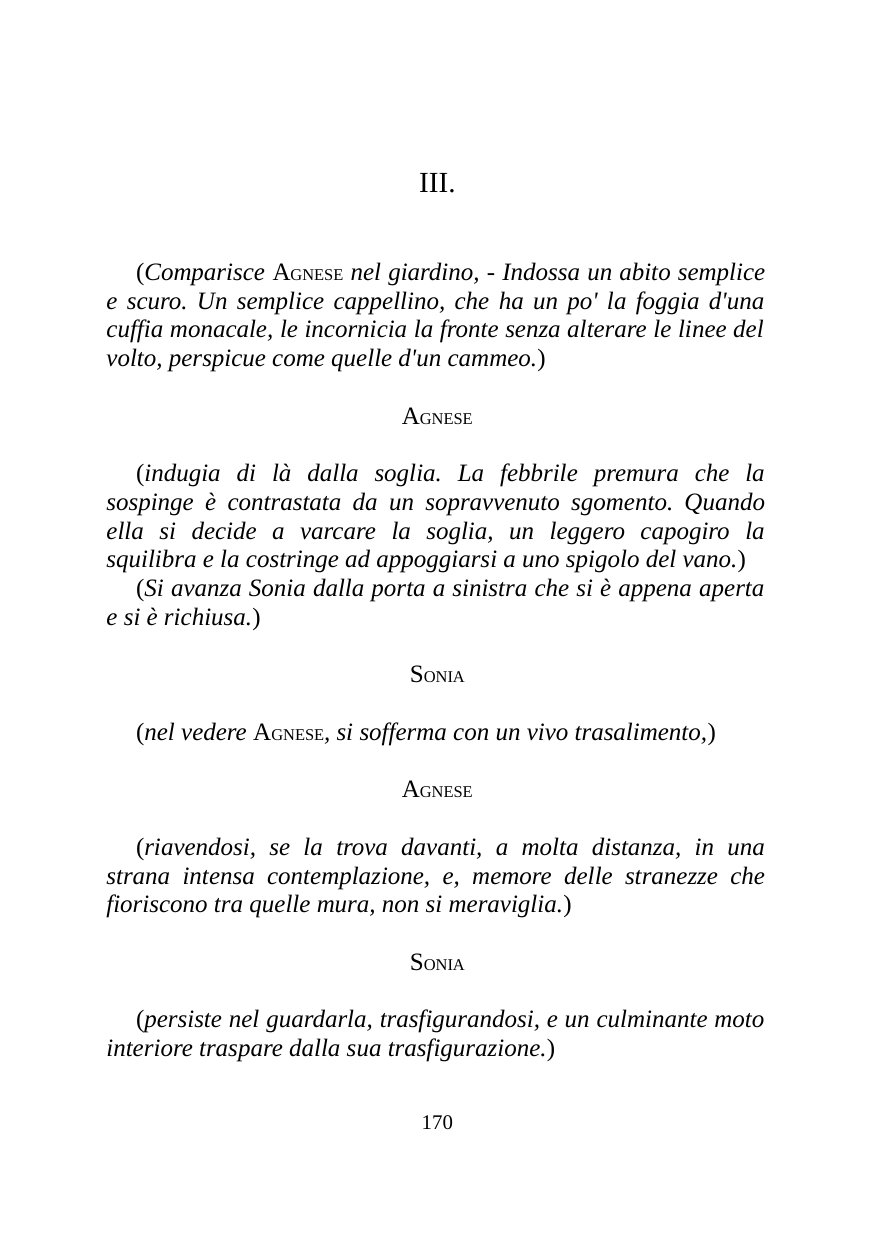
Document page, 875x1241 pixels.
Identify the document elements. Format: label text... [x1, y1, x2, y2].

text (Comparisce Agnese nel giardino, - Indossa un abito semplice e scuro. Un semplice cappellino, che ha un po' la foggia d'una cuffia monacale, le incornicia la fronte senza alterare le linee del volto, perspicue come quelle d'un cammeo.) [106, 257, 768, 372]
text Sonia [106, 659, 768, 688]
text (nel vedere Agnese, si sofferma con un vivo trasalimento,) [106, 717, 768, 746]
text (riavendosi, se la trova davanti, a molta distanza, in una strana intensa contemplazione, e, memore delle stranezze che fioriscono tra quelle mura, non si meraviglia.) [106, 832, 768, 918]
subtitle III. [106, 165, 768, 199]
text Agnese [106, 401, 768, 429]
text (indugia di là dalla soglia. La febbrile premura che la sospinge è contrastata da un sopravvenuto sgomento. Quando ella si decide a varcare la soglia, un leggero capogiro la squilibra e la costringe ad appoggiarsi a uno spigolo del vano.) [106, 458, 768, 573]
text Agnese [106, 774, 768, 803]
text Sonia [106, 947, 768, 976]
text (Si avanza Sonia dalla porta a sinistra che si è appena aperta e si è richiusa.) [106, 573, 768, 631]
text (persiste nel guardarla, trasfigurandosi, e un culminante moto interiore traspare dalla sua trasfigurazione.) [106, 1004, 768, 1062]
